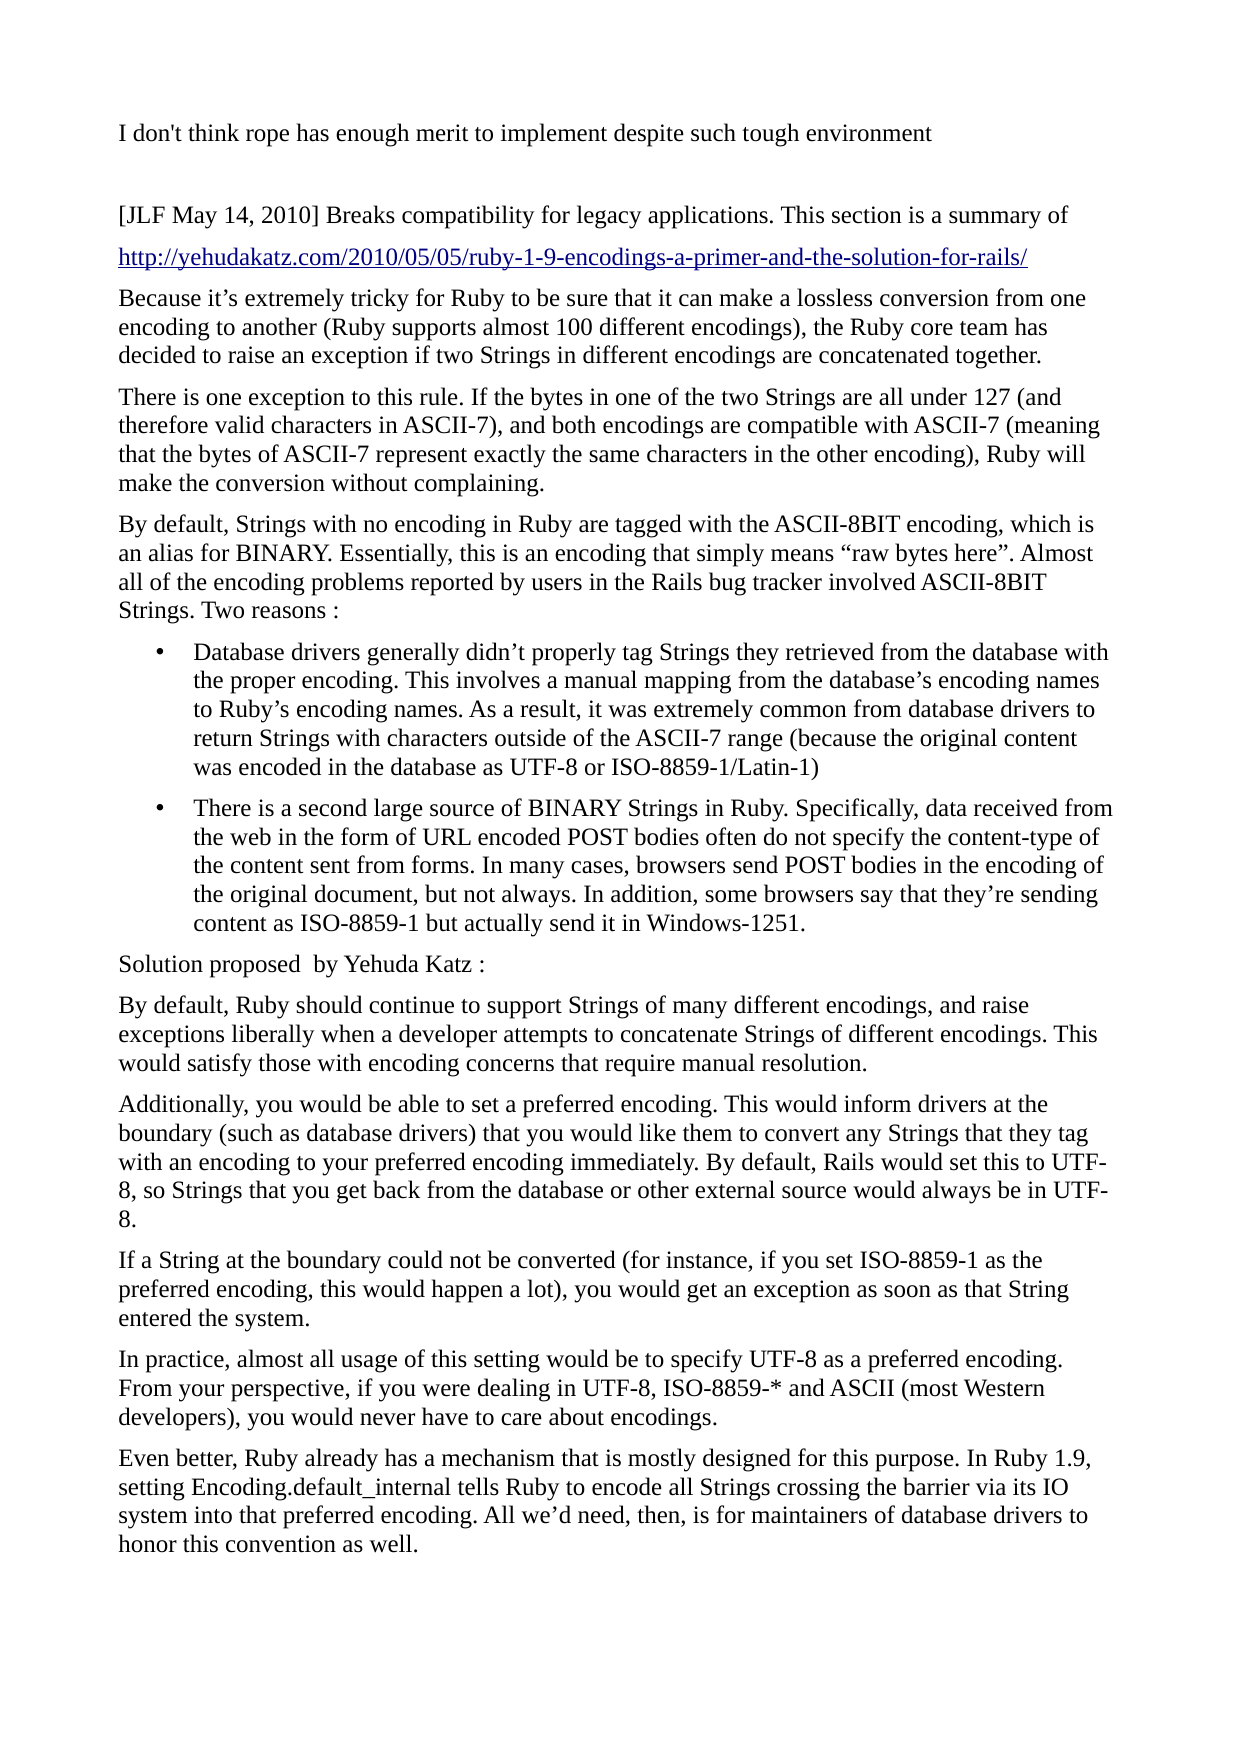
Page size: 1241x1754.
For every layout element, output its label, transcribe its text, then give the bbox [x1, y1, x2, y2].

text If a String at the boundary could not be converted (for instance, if you set ISO-8859-1 as the preferred encoding, this would happen a lot), you would get an exception as soon as that String entered the system. [118, 1246, 1122, 1332]
list There is a second large source of BINARY Strings in Ruby. Specifically, data received from the web in the form of URL encoded POST bodies often do not specify the content-type of the content sent from forms. In many cases, browsers send POST bodies in the encoding of the original document, but not always. In addition, some browsers say that they’re sending content as ISO-8859-1 but actually send it in Windows-1251. [156, 793, 1122, 937]
text I don't think rope has enough merit to implement despite such tough environment [118, 118, 1122, 147]
text Additionally, you would be able to set a preferred encoding. This would inform drivers at the boundary (such as database drivers) that you would like them to convert any Strings that they tag with an encoding to your preferred encoding immediately. By default, Rails would set this to UTF-8, so Strings that you get back from the database or other external source would always be in UTF-8. [118, 1089, 1122, 1233]
text Even better, Ruby already has a mechanism that is mostly designed for this purpose. In Ruby 1.9, setting Encoding.default_internal tells Ruby to encode all Strings crossing the barrier via its IO system into that preferred encoding. All we’d need, then, is for maintainers of database drivers to honor this convention as well. [118, 1443, 1122, 1558]
text There is one exception to this rule. If the bytes in one of the two Strings are all under 127 (and therefore valid characters in ASCII-7), and both encodings are compatible with ASCII-7 (meaning that the bytes of ASCII-7 represent exactly the same characters in the other encoding), Ruby will make the conversion without complaining. [118, 382, 1122, 497]
text Because it’s extremely tricky for Ruby to be sure that it can make a lossless conversion from one encoding to another (Ruby supports almost 100 different encodings), the Ruby core team has decided to raise an exception if two Strings in different encodings are concatenated together. [118, 283, 1122, 369]
text By default, Strings with no encoding in Ruby are tagged with the ASCII-8BIT encoding, which is an alias for BINARY. Essentially, this is an encoding that simply means “raw bytes here”. Almost all of the encoding problems reported by users in the Rails bug tracker involved ASCII-8BIT Strings. Two reasons : [118, 509, 1122, 624]
list Database drivers generally didn’t properly tag Strings they retrieved from the database with the proper encoding. This involves a manual mapping from the database’s encoding names to Ruby’s encoding names. As a result, it was extremely common from database drivers to return Strings with characters outside of the ASCII-7 range (because the original content was encoded in the database as UTF-8 or ISO-8859-1/Latin-1) [156, 637, 1122, 781]
text In practice, almost all usage of this setting would be to specify UTF-8 as a preferred encoding. From your perspective, if you were dealing in UTF-8, ISO-8859-* and ASCII (most Western developers), you would never have to care about encodings. [118, 1344, 1122, 1431]
text http://yehudakatz.com/2010/05/05/ruby-1-9-encodings-a-primer-and-the-solution-for-rails/ [118, 242, 1122, 271]
text By default, Ruby should continue to support Strings of many different encodings, and raise exceptions liberally when a developer attempts to concatenate Strings of different encodings. This would satisfy those with encoding concerns that require manual resolution. [118, 991, 1122, 1077]
text [JLF May 14, 2010] Breaks compatibility for legacy applications. This section is a summary of [118, 201, 1122, 229]
text Solution proposed by Yehuda Katz : [118, 949, 1122, 978]
